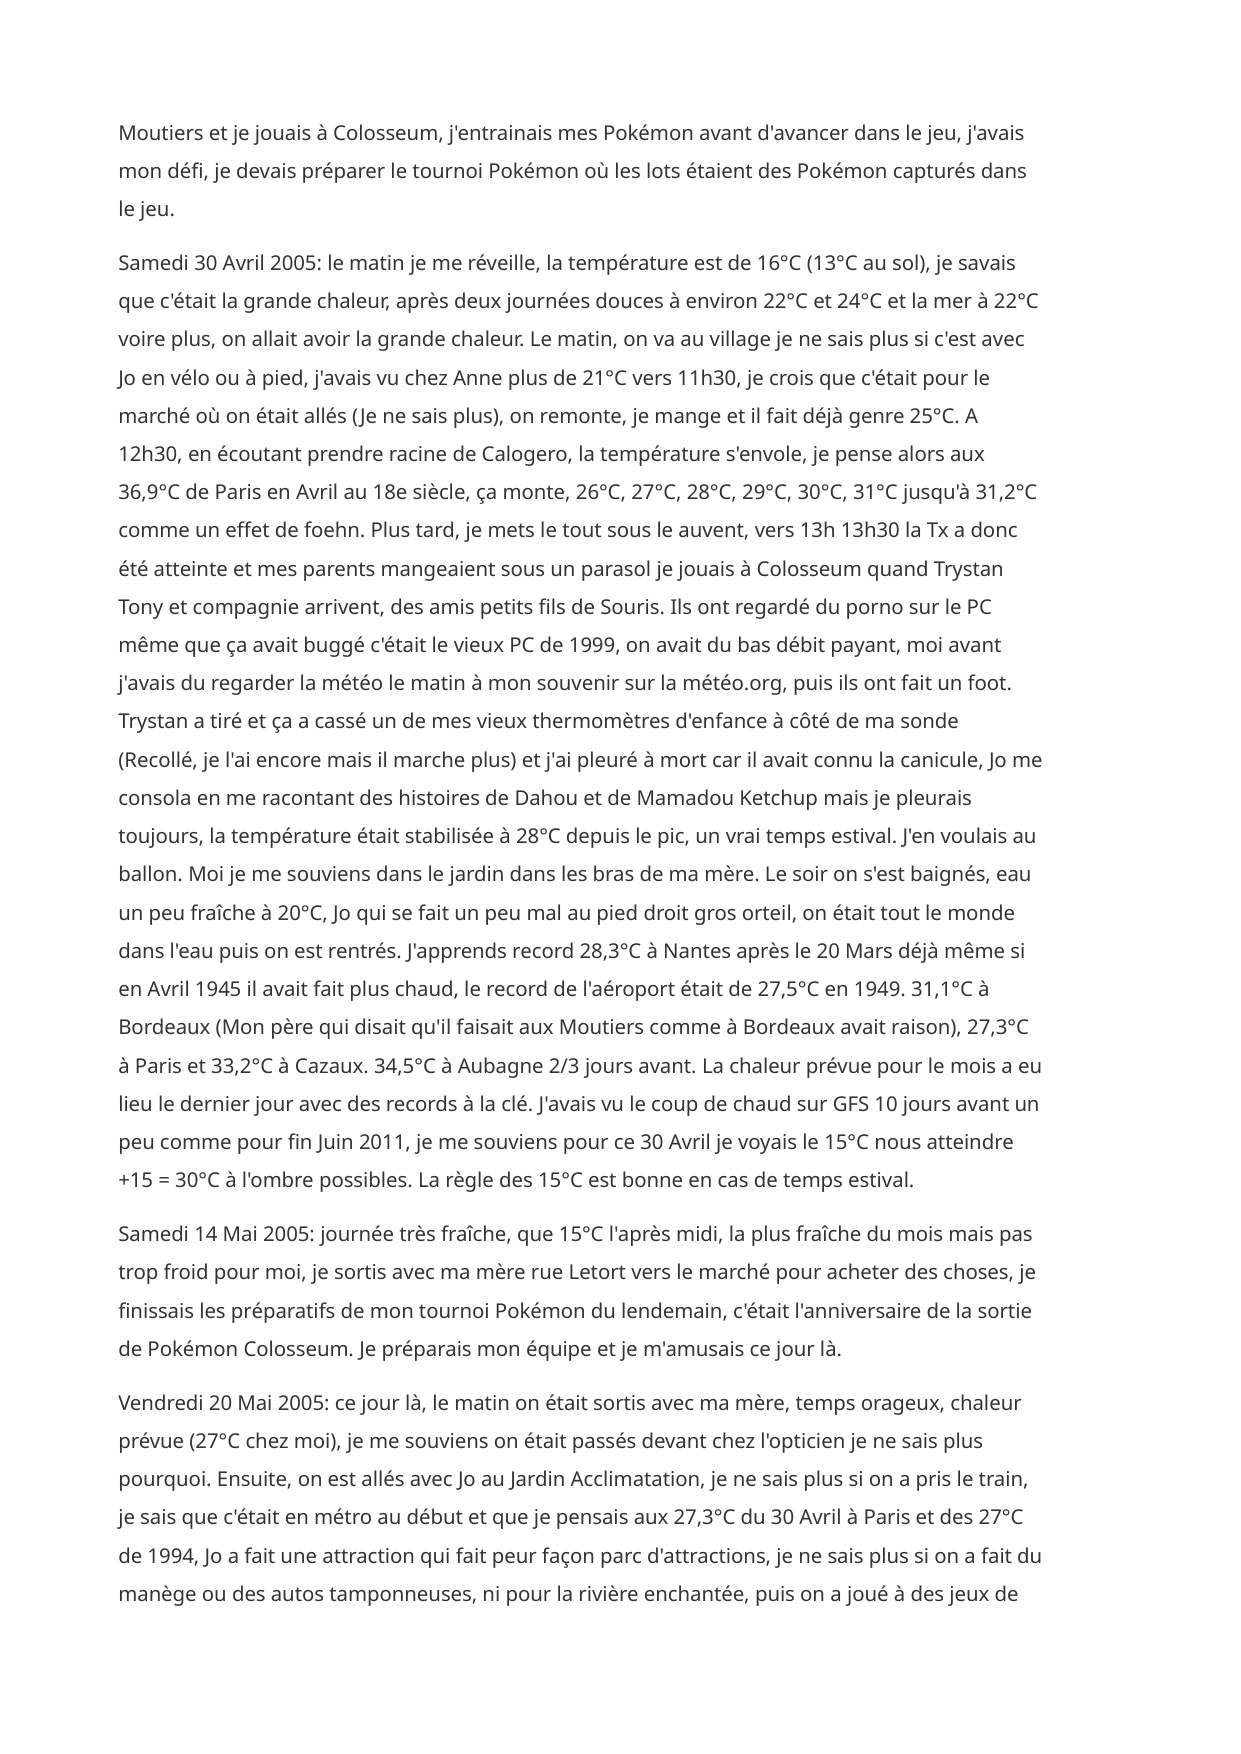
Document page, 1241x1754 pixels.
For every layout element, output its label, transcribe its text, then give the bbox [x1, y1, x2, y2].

list Samedi 14 Mai 2005: journée très fraîche, que 15°C l'après midi, la plus fraîche du mois mais pas trop froid pour moi, je sortis avec ma mère rue Letort vers le marché pour acheter des choses, je finissais les préparatifs de mon tournoi Pokémon du lendemain, c'était l'anniversaire de la sortie de Pokémon Colosseum. Je préparais mon équipe et je m'amusais ce jour là. [118, 1220, 1044, 1362]
list Vendredi 20 Mai 2005: ce jour là, le matin on était sortis avec ma mère, temps orageux, chaleur prévue (27°C chez moi), je me souviens on était passés devant chez l'opticien je ne sais plus pourquoi. Ensuite, on est allés avec Jo au Jardin Acclimatation, je ne sais plus si on a pris le train, je sais que c'était en métro au début et que je pensais aux 27,3°C du 30 Avril à Paris et des 27°C de 1994, Jo a fait une attraction qui fait peur façon parc d'attractions, je ne sais plus si on a fait du manège ou des autos tamponneuses, ni pour la rivière enchantée, puis on a joué à des jeux de [118, 1388, 1044, 1607]
list Samedi 30 Avril 2005: le matin je me réveille, la température est de 16°C (13°C au sol), je savais que c'était la grande chaleur, après deux journées douces à environ 22°C et 24°C et la mer à 22°C voire plus, on allait avoir la grande chaleur. Le matin, on va au village je ne sais plus si c'est avec Jo en vélo ou à pied, j'avais vu chez Anne plus de 21°C vers 11h30, je crois que c'était pour le marché où on était allés (Je ne sais plus), on remonte, je mange et il fait déjà genre 25°C. A 12h30, en écoutant prendre racine de Calogero, la température s'envole, je pense alors aux 36,9°C de Paris en Avril au 18e siècle, ça monte, 26°C, 27°C, 28°C, 29°C, 30°C, 31°C jusqu'à 31,2°C comme un effet de foehn. Plus tard, je mets le tout sous le auvent, vers 13h 13h30 la Tx a donc été atteinte et mes parents mangeaient sous un parasol je jouais à Colosseum quand Trystan Tony et compagnie arrivent, des amis petits fils de Souris. Ils ont regardé du porno sur le PC même que ça avait buggé c'était le vieux PC de 1999, on avait du bas débit payant, moi avant j'avais du regarder la météo le matin à mon souvenir sur la météo.org, puis ils ont fait un foot. Trystan a tiré et ça a cassé un de mes vieux thermomètres d'enfance à côté de ma sonde (Recollé, je l'ai encore mais il marche plus) et j'ai pleuré à mort car il avait connu la canicule, Jo me consola en me racontant des histoires de Dahou et de Mamadou Ketchup mais je pleurais toujours, la température était stabilisée à 28°C depuis le pic, un vrai temps estival. J'en voulais au ballon. Moi je me souviens dans le jardin dans les bras de ma mère. Le soir on s'est baignés, eau un peu fraîche à 20°C, Jo qui se fait un peu mal au pied droit gros orteil, on était tout le monde dans l'eau puis on est rentrés. J'apprends record 28,3°C à Nantes après le 20 Mars déjà même si en Avril 1945 il avait fait plus chaud, le record de l'aéroport était de 27,5°C en 1949. 31,1°C à Bordeaux (Mon père qui disait qu'il faisait aux Moutiers comme à Bordeaux avait raison), 27,3°C à Paris et 33,2°C à Cazaux. 34,5°C à Aubagne 2/3 jours avant. La chaleur prévue pour le mois a eu lieu le dernier jour avec des records à la clé. J'avais vu le coup de chaud sur GFS 10 jours avant un peu comme pour fin Juin 2011, je me souviens pour ce 30 Avril je voyais le 15°C nous atteindre +15 = 30°C à l'ombre possibles. La règle des 15°C est bonne en cas de temps estival. [118, 248, 1044, 1194]
list Moutiers et je jouais à Colosseum, j'entrainais mes Pokémon avant d'avancer dans le jeu, j'avais mon défi, je devais préparer le tournoi Pokémon où les lots étaient des Pokémon capturés dans le jeu. [118, 118, 1044, 222]
